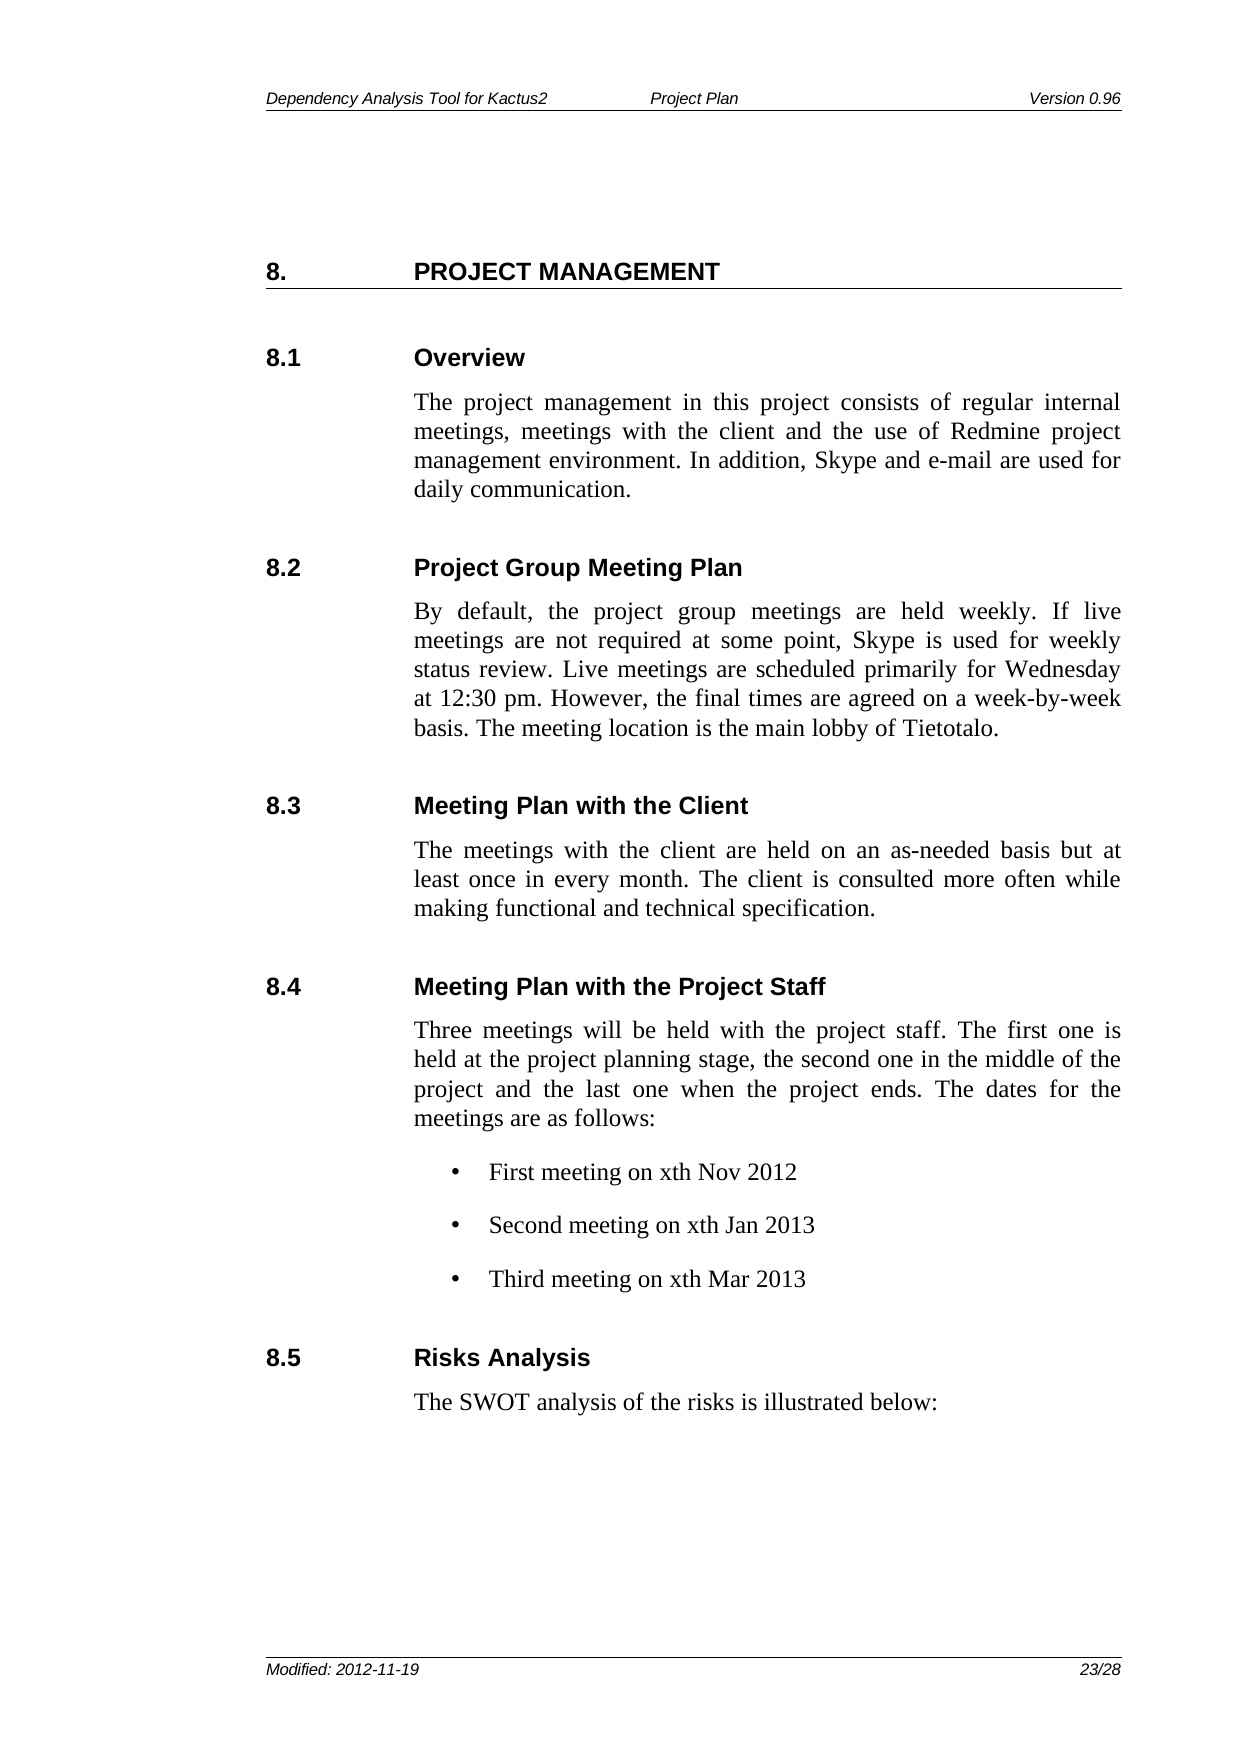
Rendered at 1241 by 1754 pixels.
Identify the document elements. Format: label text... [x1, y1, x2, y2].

subtitle Overview [266, 343, 1122, 372]
subtitle Meeting Plan with the Project Staff [266, 972, 1122, 1001]
subtitle Project Group Meeting Plan [266, 553, 1122, 582]
list First meeting on xth Nov 2012 [451, 1156, 1122, 1185]
list Third meeting on xth Mar 2013 [451, 1264, 1122, 1293]
text Three meetings will be held with the project staff. The first one is held at the project planning stage, the second one in the middle of the project and the last one when the project ends. The dates for the meetings are as follows: [413, 1015, 1122, 1132]
subtitle Project Management [266, 257, 1122, 288]
list Second meeting on xth Jan 2013 [451, 1210, 1122, 1239]
subtitle Meeting Plan with the Client [266, 791, 1122, 820]
subtitle Risks Analysis [266, 1343, 1122, 1372]
text By default, the project group meetings are held weekly. If live meetings are not required at some point, Skype is used for weekly status review. Live meetings are scheduled primarily for Wednesday at 12:30 pm. However, the final times are agreed on a week-by-week basis. The meeting location is the main lobby of Tietotalo. [413, 596, 1122, 741]
text The meetings with the client are held on an as-needed basis but at least once in every month. The client is consulted more often while making functional and technical specification. [413, 835, 1122, 922]
text The project management in this project consists of regular internal meetings, meetings with the client and the use of Redmine project management environment. In addition, Skype and e-mail are used for daily communication. [413, 387, 1122, 503]
text The SWOT analysis of the risks is illustrated below: [413, 1386, 1122, 1416]
